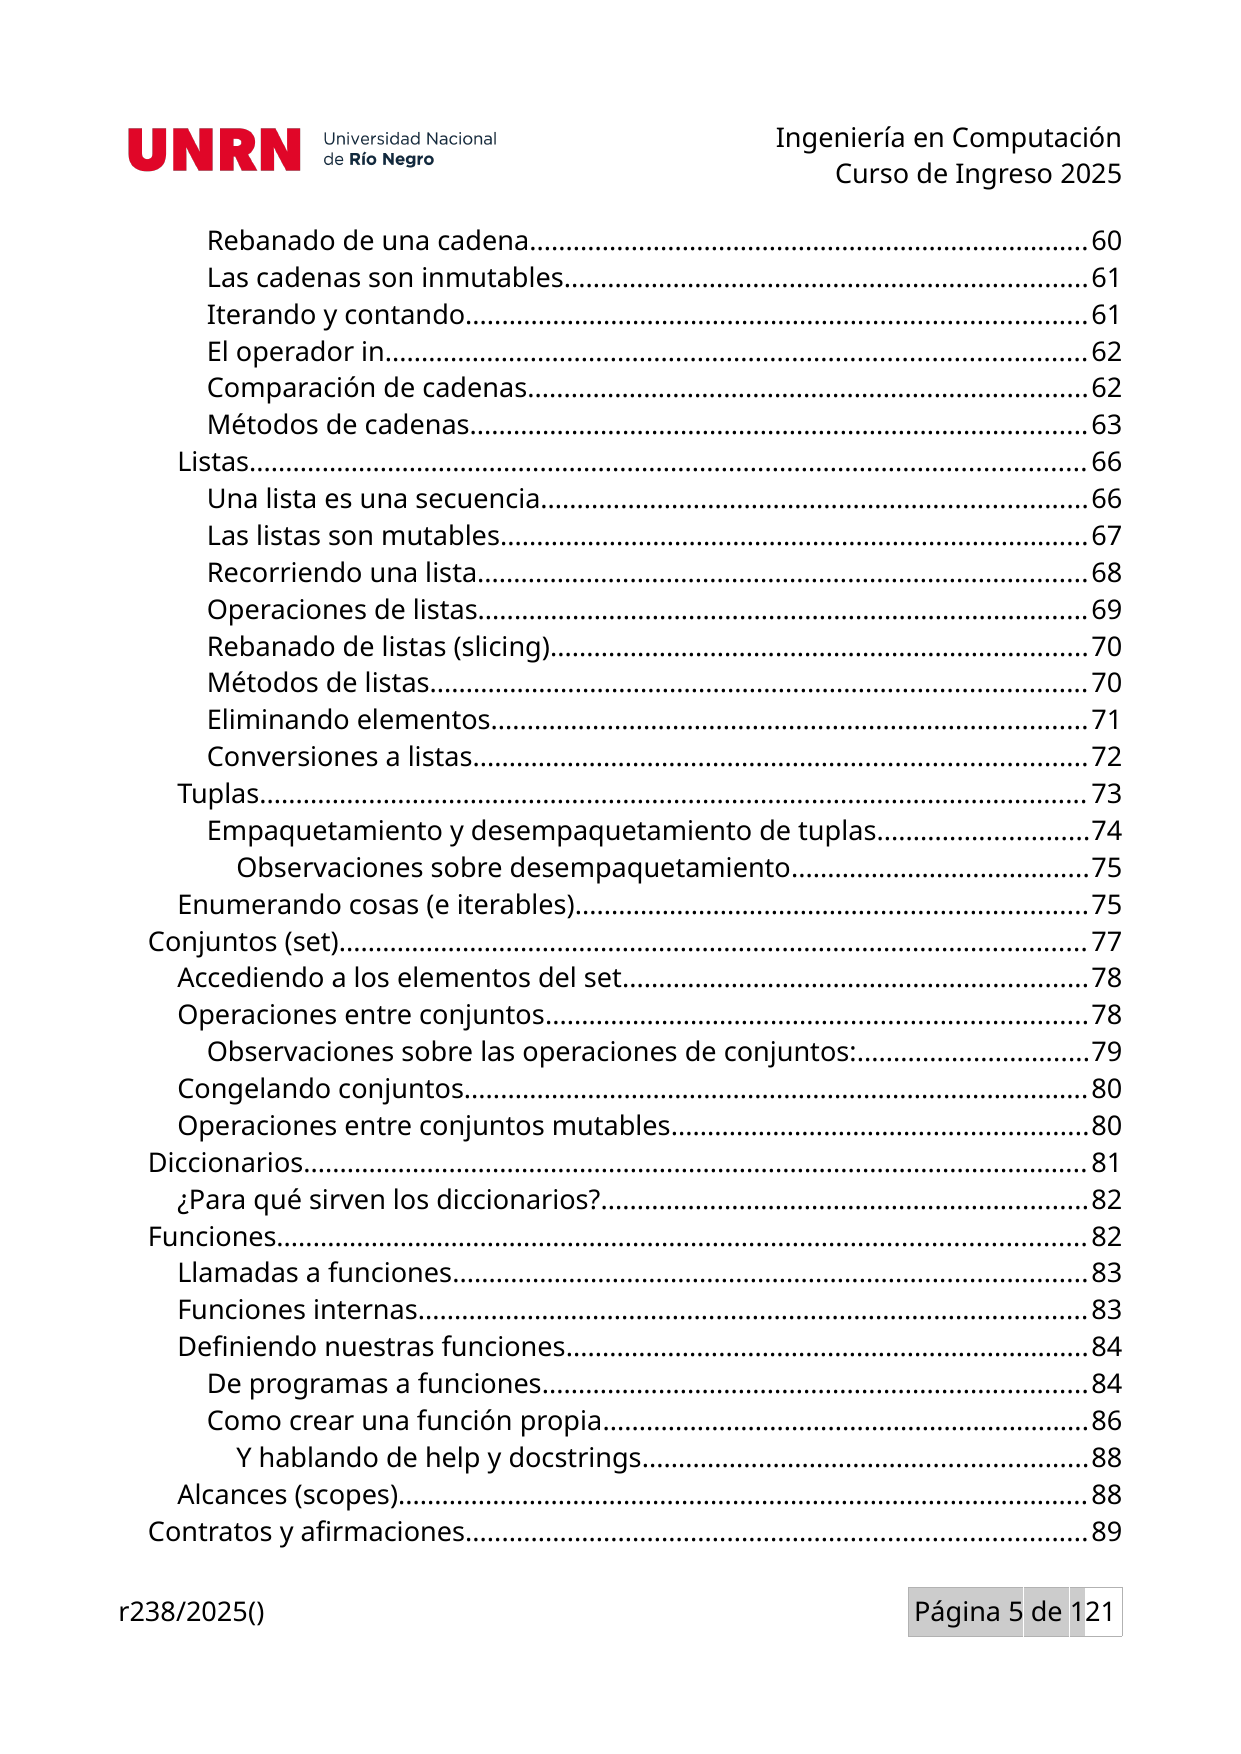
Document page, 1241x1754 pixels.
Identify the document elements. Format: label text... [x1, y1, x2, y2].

picture [118, 118, 505, 180]
text Congelando conjuntos 80 [177, 1069, 1122, 1106]
text ¿Para qué sirven los diccionarios? 82 [177, 1180, 1122, 1217]
text El operador in 62 [207, 332, 1122, 369]
text Definiendo nuestras funciones 84 [177, 1328, 1122, 1364]
text Funciones 82 [148, 1217, 1122, 1254]
text Eliminando elementos 71 [207, 701, 1122, 738]
text Conjuntos (set) 77 [148, 922, 1122, 959]
text Empaquetamiento y desempaquetamiento de tuplas 74 [207, 811, 1122, 848]
text Y hablando de help y docstrings 88 [236, 1438, 1122, 1475]
text De programas a funciones 84 [207, 1364, 1122, 1401]
text Listas 66 [177, 443, 1122, 479]
text Accediendo a los elementos del set 78 [177, 959, 1122, 996]
text Contratos y afirmaciones 89 [148, 1512, 1122, 1549]
text Alcances (scopes) 88 [177, 1475, 1122, 1512]
text Como crear una función propia 86 [207, 1401, 1122, 1438]
text Observaciones sobre desempaquetamiento 75 [236, 848, 1122, 885]
text Operaciones entre conjuntos 78 [177, 996, 1122, 1033]
text Comparación de cadenas 62 [207, 369, 1122, 406]
text Operaciones de listas 69 [207, 590, 1122, 627]
text Observaciones sobre las operaciones de conjuntos: 79 [207, 1033, 1122, 1069]
text Funciones internas 83 [177, 1291, 1122, 1328]
text Operaciones entre conjuntos mutables 80 [177, 1106, 1122, 1143]
text Diccionarios 81 [148, 1143, 1122, 1180]
text Recorriendo una lista 68 [207, 553, 1122, 590]
text Llamadas a funciones 83 [177, 1254, 1122, 1291]
text Las listas son mutables 67 [207, 516, 1122, 553]
text Tuplas 73 [177, 774, 1122, 811]
text Las cadenas son inmutables 61 [207, 258, 1122, 295]
text Rebanado de listas (slicing) 70 [207, 627, 1122, 664]
text Rebanado de una cadena 60 [207, 221, 1122, 258]
text Enumerando cosas (e iterables) 75 [177, 885, 1122, 922]
text Métodos de cadenas 63 [207, 406, 1122, 443]
text Iterando y contando 61 [207, 295, 1122, 332]
text Métodos de listas 70 [207, 664, 1122, 701]
text Conversiones a listas 72 [207, 738, 1122, 774]
text Una lista es una secuencia 66 [207, 479, 1122, 516]
